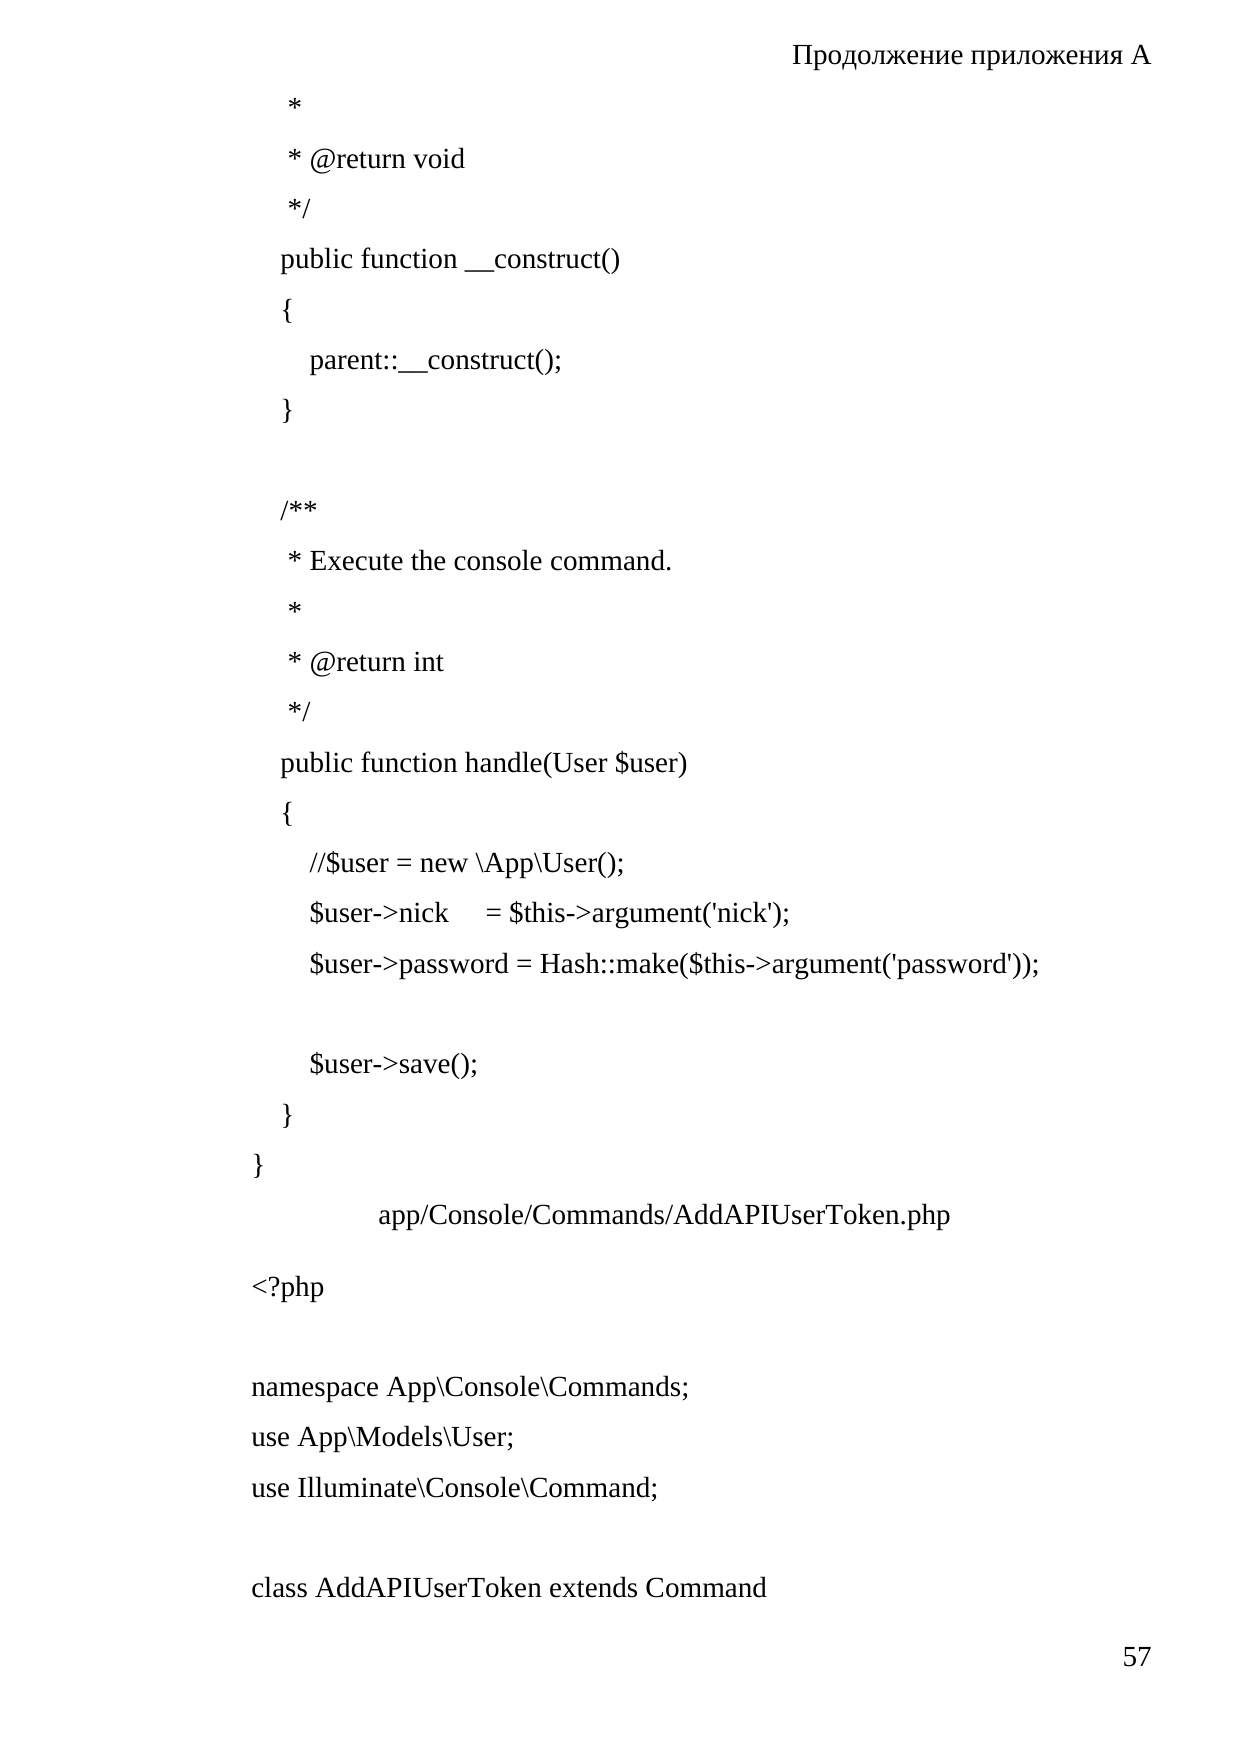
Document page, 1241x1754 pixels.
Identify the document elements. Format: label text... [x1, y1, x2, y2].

text * Execute the console command. [177, 543, 1152, 577]
text $user->save(); [177, 1047, 1152, 1080]
text */ [177, 694, 1152, 728]
text } [177, 1147, 1152, 1181]
text { [177, 795, 1152, 828]
text * @return void [177, 141, 1152, 174]
text * [177, 594, 1152, 627]
text use App\Models\User; [177, 1419, 1152, 1453]
text //$user = new \App\User(); [177, 845, 1152, 879]
text * [177, 91, 1152, 124]
text class AddAPIUserToken extends Command [177, 1571, 1152, 1604]
text { [177, 292, 1152, 325]
text $user->password = Hash::make($this->argument('password')); [177, 946, 1152, 979]
text parent::__construct(); [177, 342, 1152, 376]
text $user->nick = $this->argument('nick'); [177, 896, 1152, 929]
text /** [177, 493, 1152, 527]
subtitle app/Console/Commands/AddAPIUserToken.php [177, 1197, 1152, 1231]
text } [177, 1097, 1152, 1130]
text */ [177, 191, 1152, 225]
text * @return int [177, 644, 1152, 678]
text } [177, 392, 1152, 426]
text public function handle(User $user) [177, 745, 1152, 778]
text public function __construct() [177, 242, 1152, 275]
text namespace App\Console\Commands; [177, 1369, 1152, 1403]
text use Illuminate\Console\Command; [177, 1470, 1152, 1503]
text <?php [177, 1269, 1152, 1302]
